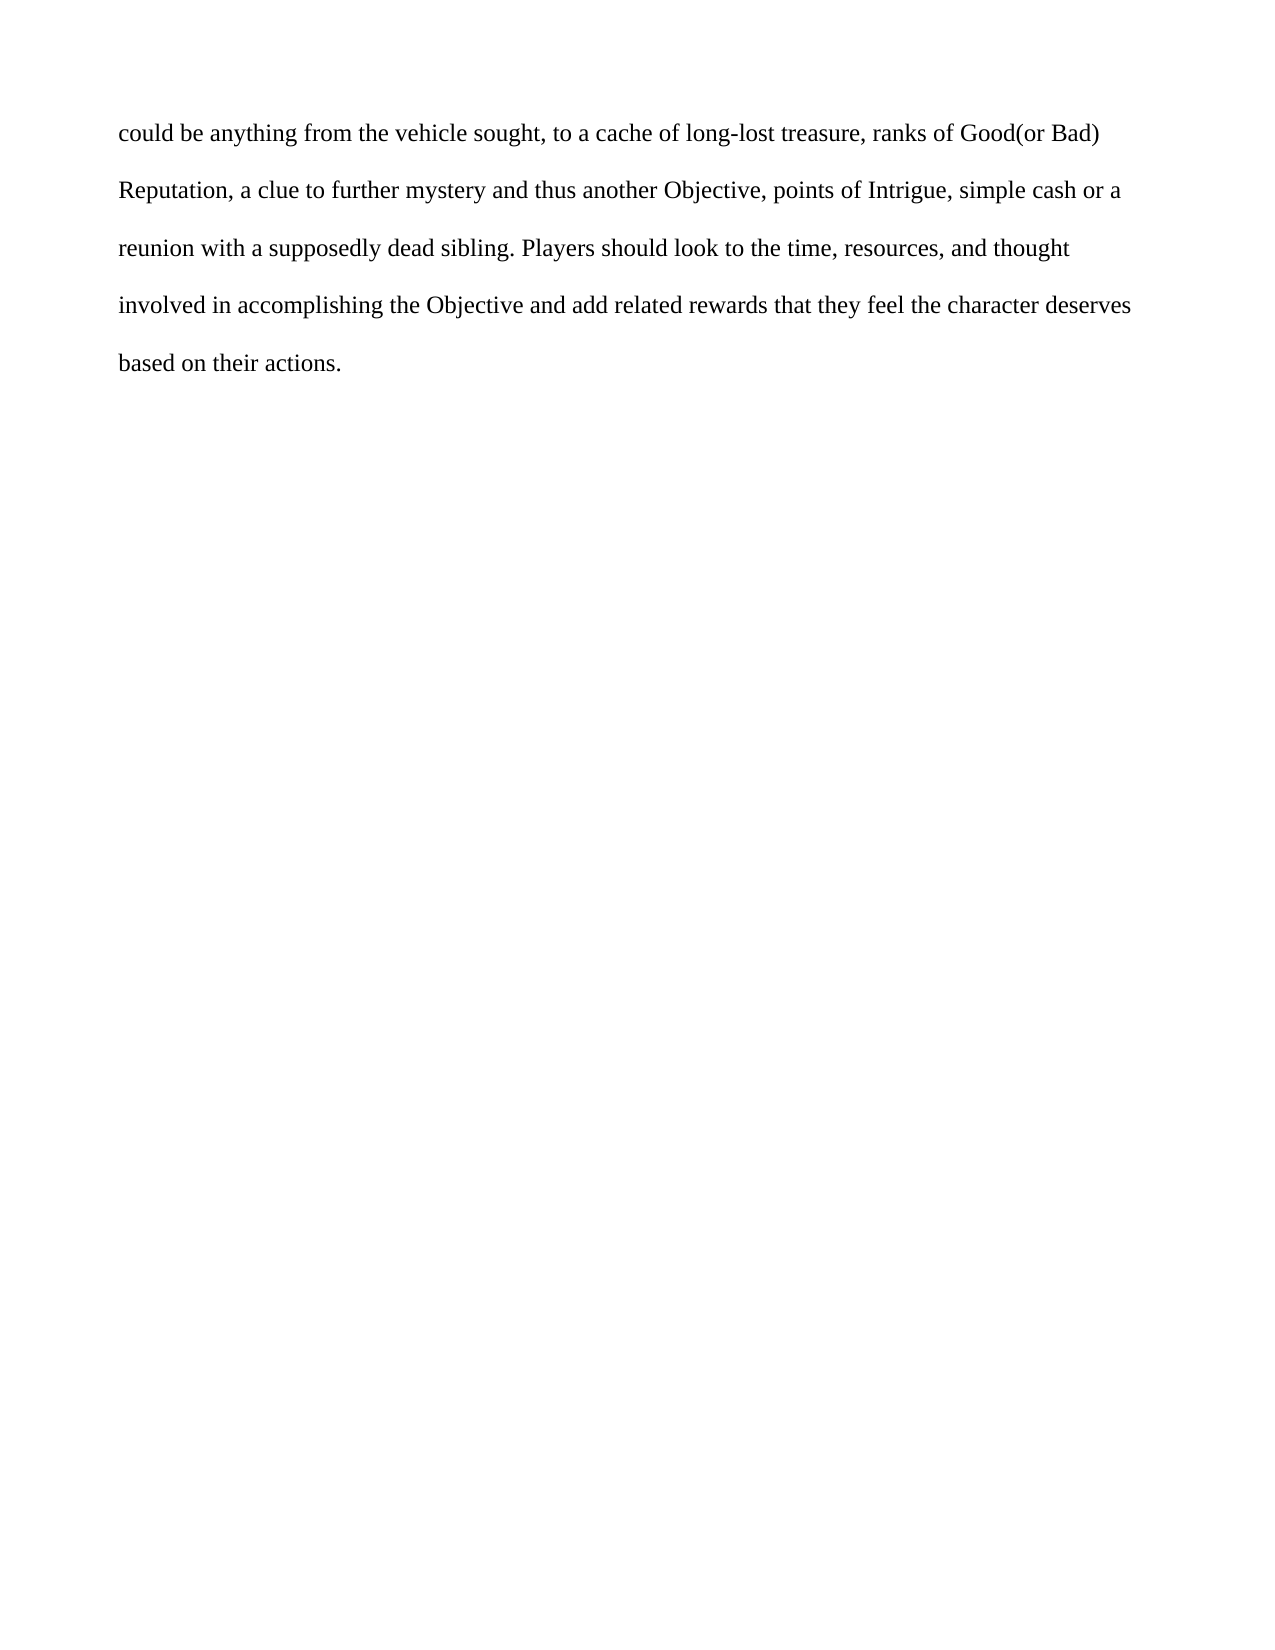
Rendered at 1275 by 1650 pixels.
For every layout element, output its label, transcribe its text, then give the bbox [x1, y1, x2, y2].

text could be anything from the vehicle sought, to a cache of long-lost treasure, ranks of Good(or Bad) Reputation, a clue to further mystery and thus another Objective, points of Intrigue, simple cash or a reunion with a supposedly dead sibling. Players should look to the time, resources, and thought involved in accomplishing the Objective and add related rewards that they feel the character deserves based on their actions. [118, 118, 1157, 377]
